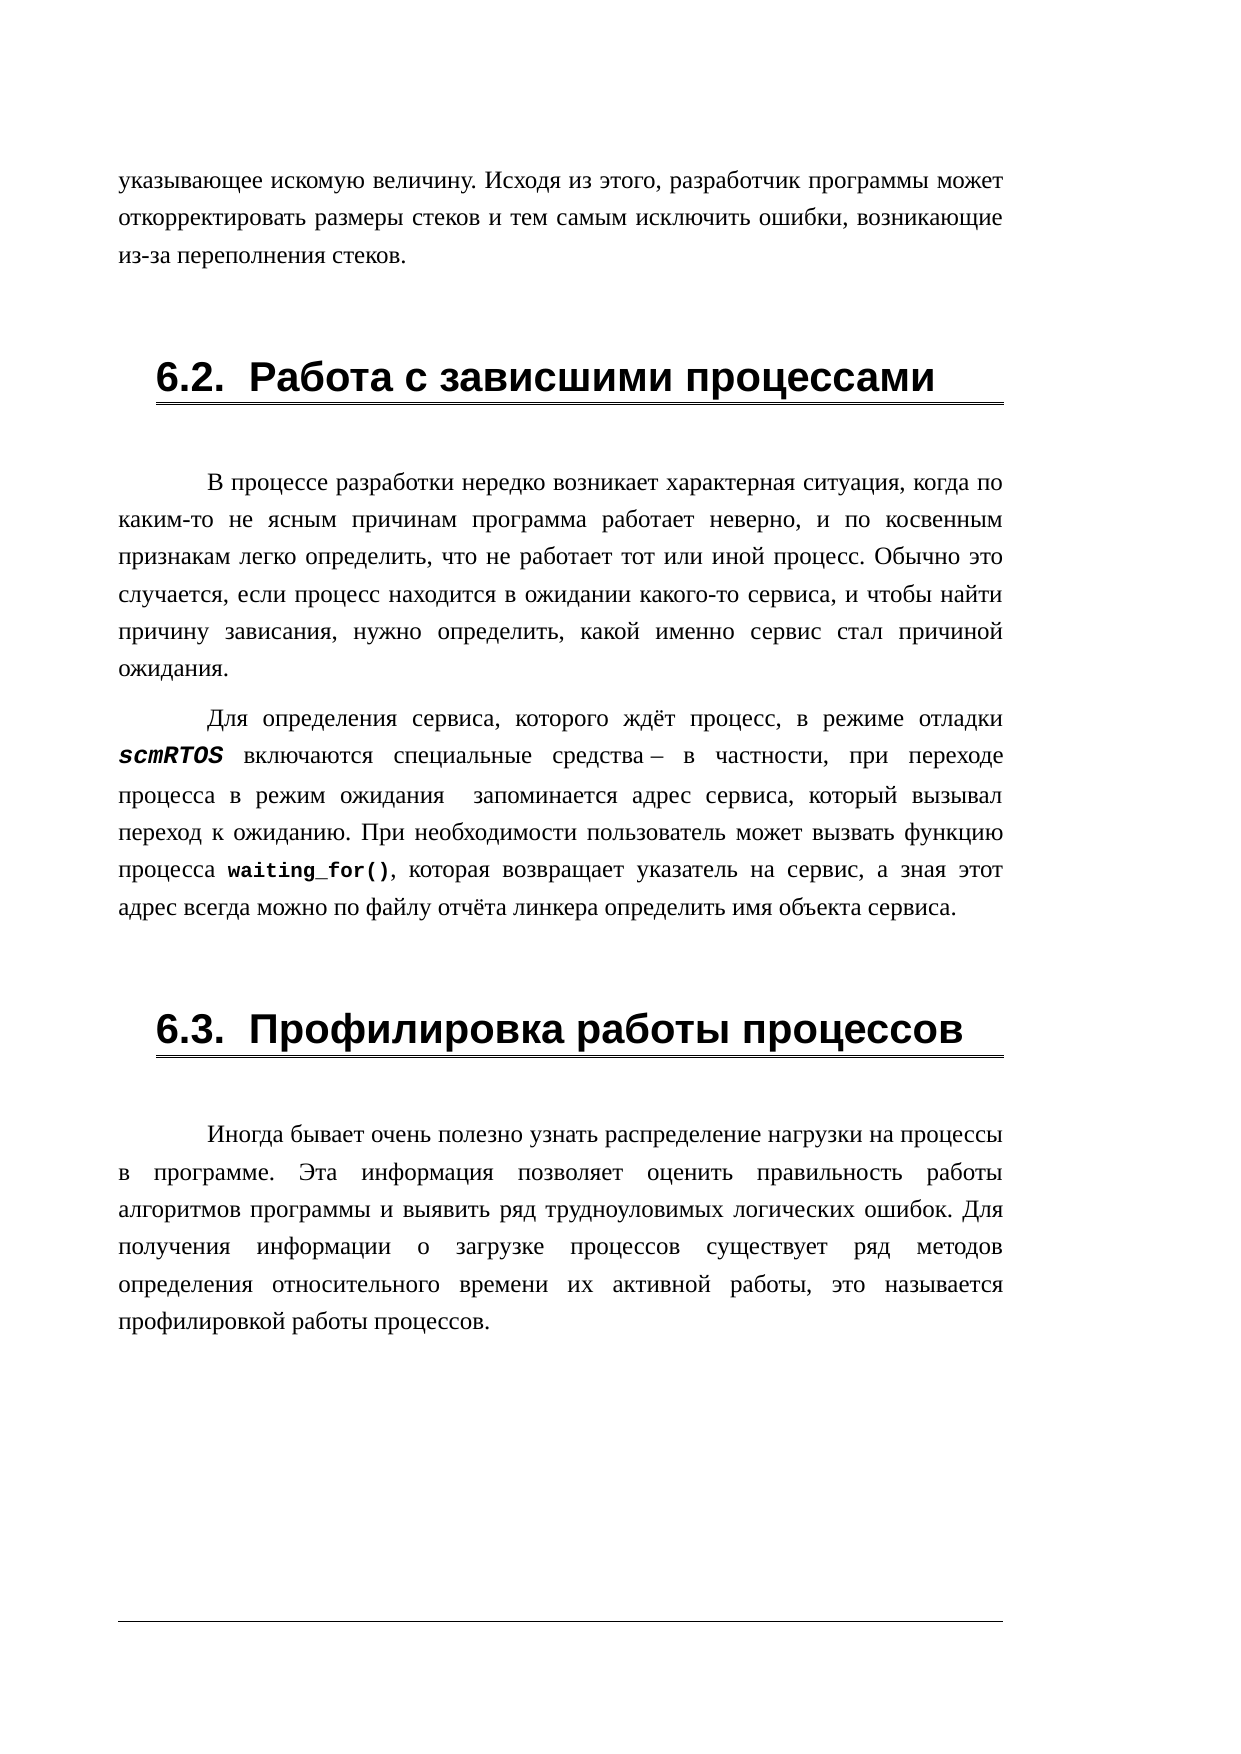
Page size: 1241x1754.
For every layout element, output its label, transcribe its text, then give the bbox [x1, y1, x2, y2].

subtitle Работа с зависшими процессами [156, 352, 1004, 402]
text Для определения сервиса, которого ждёт процесс, в режиме отладки scmRTOS включаются специальные средства – в частности, при переходе процесса в режим ожидания запоминается адрес сервиса, который вызывал переход к ожиданию. При необходимости пользователь может вызвать функцию процесса waiting_for(), которая возвращает указатель на сервис, а зная этот адрес всегда можно по файлу отчёта линкера определить имя объекта сервиса. [118, 703, 1004, 921]
subtitle Профилировка работы процессов [156, 1005, 1004, 1055]
text В процессе разработки нередко возникает характерная ситуация, когда по каким-то не ясным причинам программа работает неверно, и по косвенным признакам легко определить, что не работает тот или иной процесс. Обычно это случается, если процесс находится в ожидании какого-то сервиса, и чтобы найти причину зависания, нужно определить, какой именно сервис стал причиной ожидания. [118, 467, 1004, 682]
text указывающее искомую величину. Исходя из этого, разработчик программы может откорректировать размеры стеков и тем самым исключить ошибки, возникающие из-за переполнения стеков. [118, 165, 1004, 268]
text Иногда бывает очень полезно узнать распределение нагрузки на процессы в программе. Эта информация позволяет оценить правильность работы алгоритмов программы и выявить ряд трудноуловимых логических ошибок. Для получения информации о загрузке процессов существует ряд методов определения относительного времени их активной работы, это называется профилировкой работы процессов. [118, 1119, 1004, 1335]
